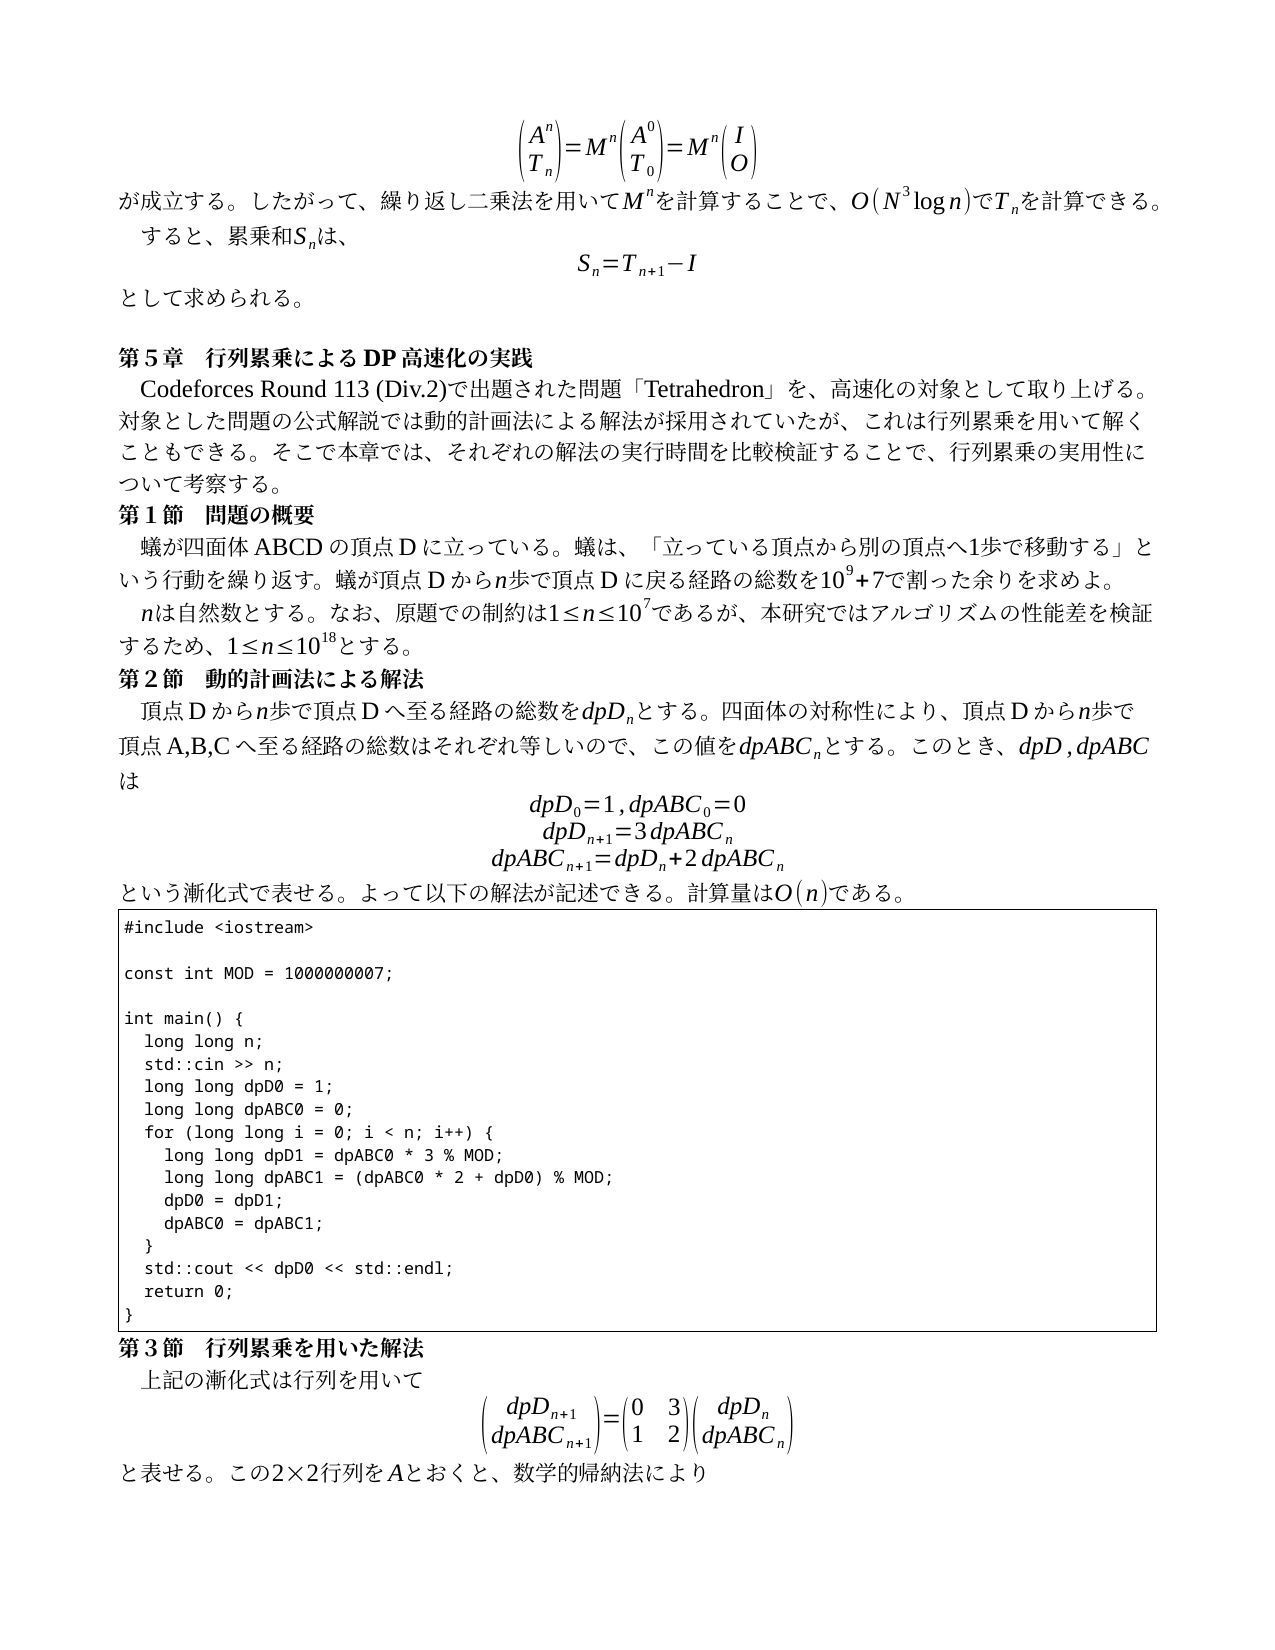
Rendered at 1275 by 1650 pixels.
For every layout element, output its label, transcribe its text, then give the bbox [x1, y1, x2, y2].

text 蟻が四面体ABCDの頂点Dに立っている。蟻は、「立っている頂点から別の頂点へ歩で移動する」という行動を繰り返す。蟻が頂点Dから歩で頂点Dに戻る経路の総数をで割った余りを求めよ。 [118, 530, 1157, 596]
table_header #include <iostream> const int MOD = 1000000007; int main() { long long n; std::cin >> n; long long dpD0 = 1; long long dpABC0 = 0; for (long long i = 0; i < n; i++) { long long dpD1 = dpABC0 * 3 % MOD; long long dpABC1 = (dpABC0 * 2 + dpD0) % MOD; dpD0 = dpD1; dpABC0 = dpABC1; } std::cout << dpD0 << std::endl; return 0; } [119, 910, 1156, 1331]
text 第１節 問題の概要 [118, 498, 1157, 530]
text すると、累乗和は、 [118, 219, 1157, 254]
text が成立する。したがって、繰り返し二乗法を用いてを計算することで、でを計算できる。 [118, 184, 1157, 219]
text として求められる。 [118, 281, 1157, 312]
text 上記の漸化式は行列を用いて [118, 1363, 1157, 1394]
text 第５章 行列累乗によるDP高速化の実践 [118, 341, 1157, 373]
text 頂点Dから歩で頂点Dへ至る経路の総数をとする。四面体の対称性により、頂点Dから歩で頂点A,B,Cへ至る経路の総数はそれぞれ等しいので、この値をとする。このとき、は [118, 694, 1157, 795]
text 第２節 動的計画法による解法 [118, 662, 1157, 694]
text と表せる。この行列をとおくと、数学的帰納法により [118, 1456, 1157, 1489]
text Codeforces Round 113 (Div.2)で出題された問題「Tetrahedron」を、高速化の対象として取り上げる。対象とした問題の公式解説では動的計画法による解法が採用されていたが、これは行列累乗を用いて解くこともできる。そこで本章では、それぞれの解法の実行時間を比較検証することで、行列累乗の実用性について考察する。 [118, 373, 1157, 498]
text は自然数とする。なお、原題での制約はであるが、本研究ではアルゴリズムの性能差を検証するため、とする。 [118, 596, 1157, 662]
text 第３節 行列累乗を用いた解法 [118, 1332, 1157, 1363]
text という漸化式で表せる。よって以下の解法が記述できる。計算量はである。 [118, 876, 1157, 909]
